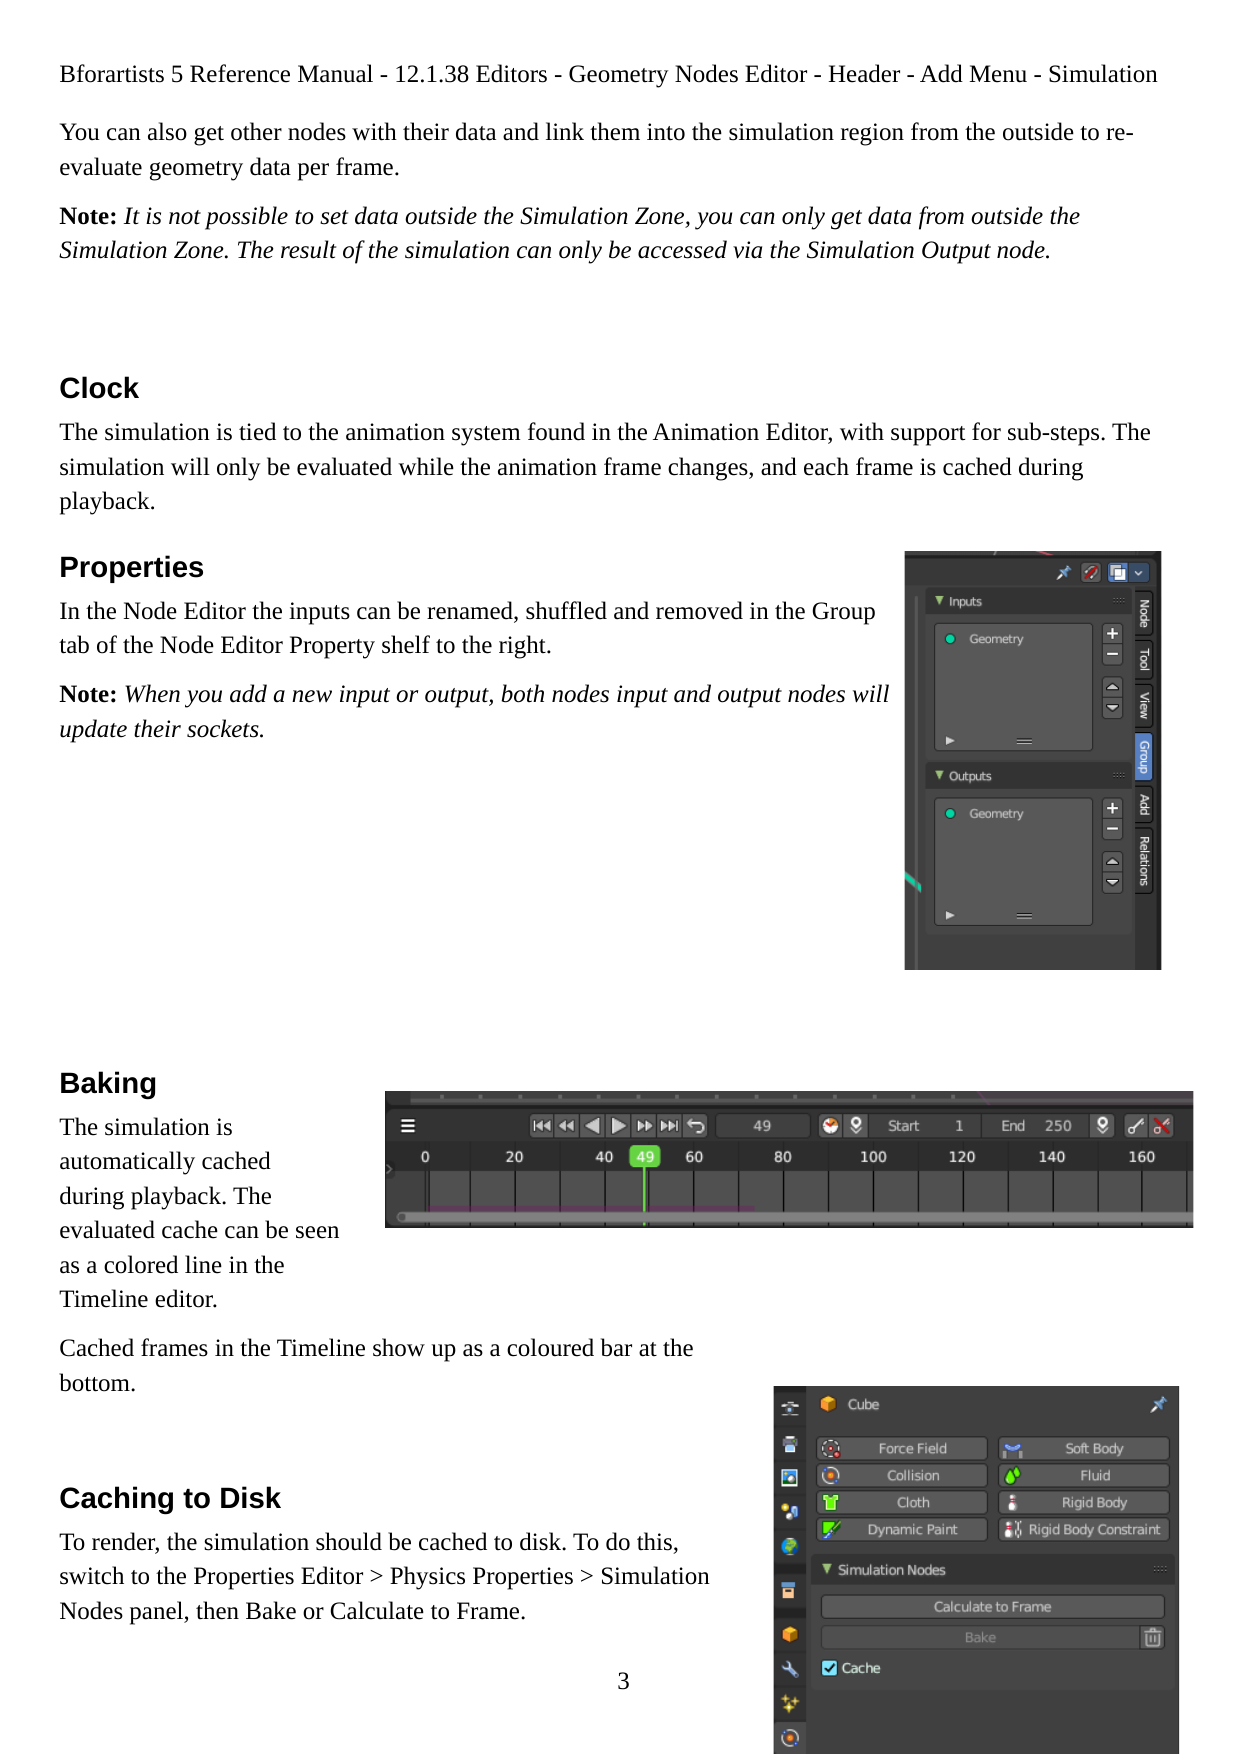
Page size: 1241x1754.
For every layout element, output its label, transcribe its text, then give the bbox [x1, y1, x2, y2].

text To render, the simulation should be cached to disk. To do this, switch to the Properties Editor > Physics Properties > Simulation Nodes panel, then Bake or Calculate to Frame. [59, 1527, 773, 1624]
text In the Node Editor the inputs can be renamed, shuffled and removed in the Group tab of the Node Editor Property shelf to the right. [59, 596, 904, 659]
picture [385, 1091, 1194, 1228]
subtitle Properties [59, 550, 1181, 583]
subtitle Baking [59, 1066, 1181, 1099]
text Note: It is not possible to set data outside the Simulation Zone, you can only get data from outside the Simulation Zone. The result of the simulation can only be accessed via the Simulation Output node. [59, 201, 1181, 264]
picture [904, 551, 1162, 970]
subtitle Caching to Disk [59, 1481, 773, 1514]
subtitle Clock [59, 371, 1181, 405]
text The simulation is tied to the animation system found in the Animation Editor, with support for sub-steps. The simulation will only be evaluated while the animation frame changes, and each frame is cached during playback. [59, 417, 1181, 515]
text You can also get other nodes with their data and link them into the simulation region from the outside to re-evaluate geometry data per frame. [59, 117, 1181, 181]
text The simulation is automatically cached during playback. The evaluated cache can be seen as a colored line in the Timeline editor. [59, 1228, 1181, 1313]
text Cached frames in the Timeline show up as a coloured bar at the bottom. [59, 1333, 1181, 1397]
picture [773, 1386, 1180, 1754]
text Note: When you add a new input or output, both nodes input and output nodes will update their sockets. [59, 679, 904, 743]
